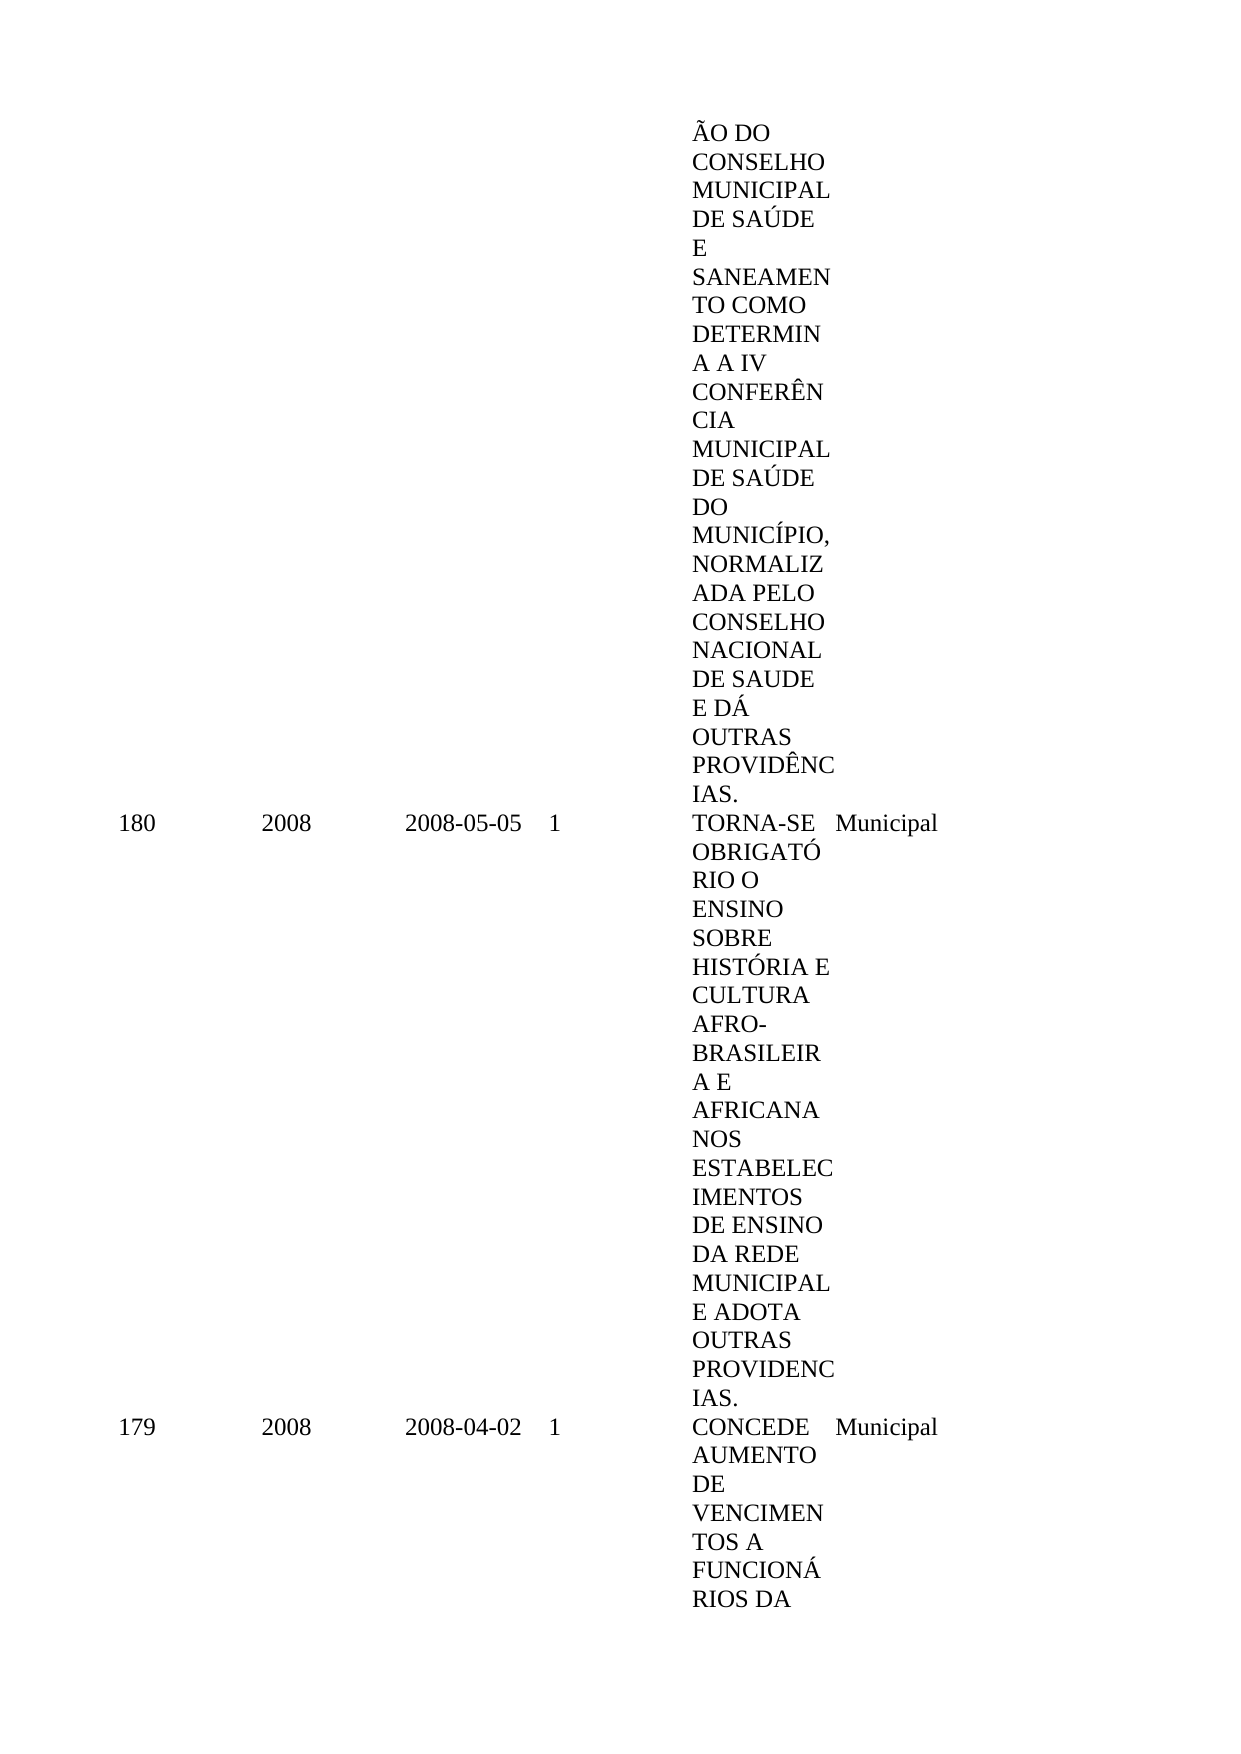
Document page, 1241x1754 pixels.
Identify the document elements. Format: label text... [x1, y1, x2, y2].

table_cell [835, 118, 979, 808]
table_cell 2008 [261, 808, 405, 1412]
table_cell [979, 118, 1122, 808]
table_cell CONCEDE AUMENTO DE VENCIMENTOS A FUNCIONÁRIOS DA [692, 1412, 835, 1613]
table_cell TORNA-SE OBRIGATÓRIO O ENSINO SOBRE HISTÓRIA E CULTURA AFRO- BRASILEIRA E AFRICANA NOS ESTABELECIMENTOS DE ENSINO DA REDE MUNICIPAL E ADOTA OUTRAS PROVIDENCIAS. [692, 808, 835, 1412]
table_cell 2008-05-05 [405, 808, 548, 1412]
table_cell [118, 118, 261, 808]
table_cell [979, 1412, 1122, 1613]
table_cell [261, 118, 405, 808]
table_cell ÃO DO CONSELHO MUNICIPAL DE SAÚDE E SANEAMENTO COMO DETERMINA A IV CONFERÊNCIA MUNICIPAL DE SAÚDE DO MUNICÍPIO, NORMALIZADA PELO CONSELHO NACIONAL DE SAUDE E DÁ OUTRAS PROVIDÊNCIAS. [692, 118, 835, 808]
table_cell 2008-04-02 [405, 1412, 548, 1613]
table_cell 1 [548, 808, 692, 1412]
table_cell Municipal [835, 808, 979, 1412]
table_cell 180 [118, 808, 261, 1412]
table_cell 1 [548, 1412, 692, 1613]
table_cell 2008 [261, 1412, 405, 1613]
table_cell [979, 808, 1122, 1412]
table_cell [405, 118, 548, 808]
table_cell [548, 118, 692, 808]
table_cell Municipal [835, 1412, 979, 1613]
table_cell 179 [118, 1412, 261, 1613]
